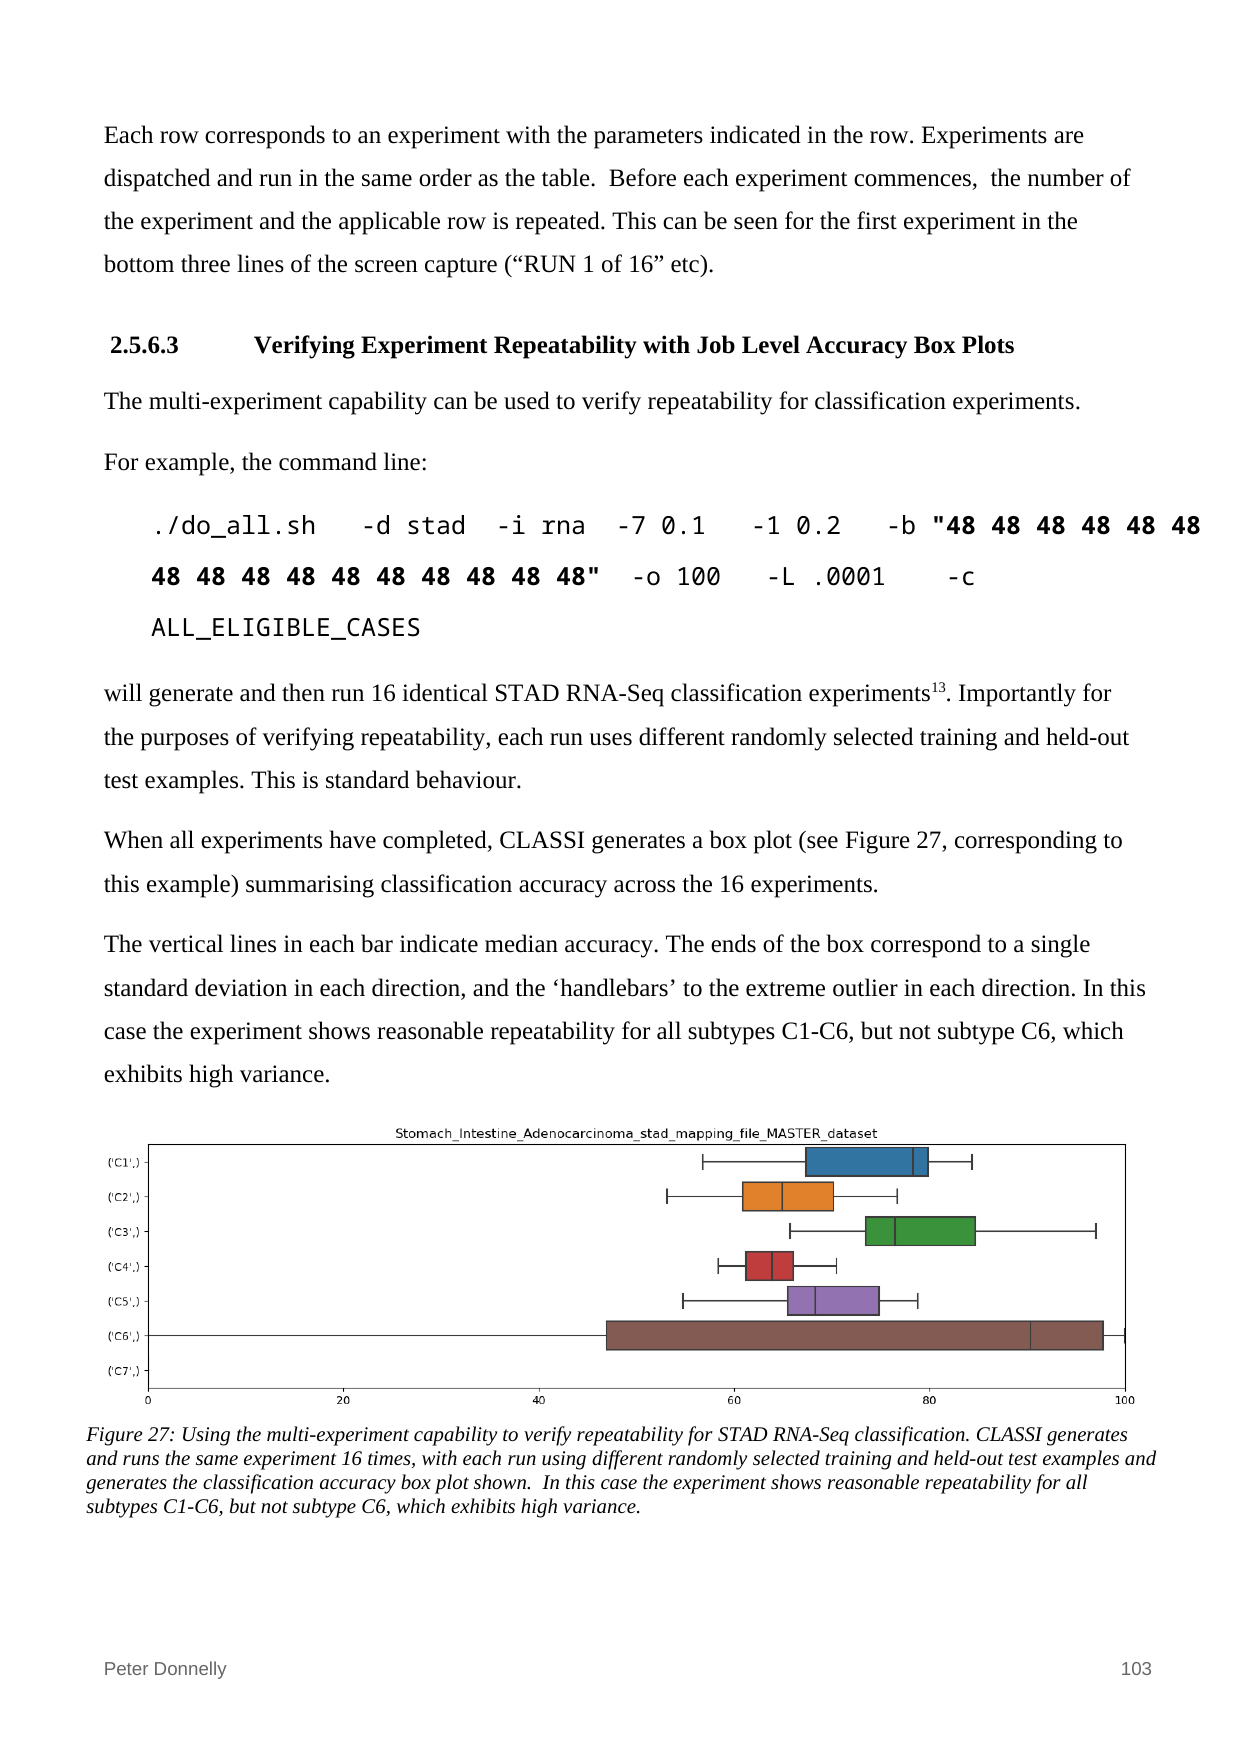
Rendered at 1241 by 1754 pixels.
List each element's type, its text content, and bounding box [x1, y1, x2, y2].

text will generate and then run 16 identical STAD RNA-Seq classification experiments. Importantly for the purposes of verifying repeatability, each run uses different randomly selected training and held-out test examples. This is standard behaviour. [103, 678, 1146, 793]
text The multi-experiment capability can be used to verify repeatability for classification experiments. [103, 386, 1146, 415]
text When all experiments have completed, CLASSI generates a box plot (see Figure 27, corresponding to this example) summarising classification accuracy across the 16 experiments. [103, 826, 1146, 897]
text For example, the command line: [103, 447, 1146, 476]
subtitle Verifying Experiment Repeatability with Job Level Accuracy Box Plots [103, 331, 1146, 359]
text Each row corresponds to an experiment with the parameters indicated in the row. Experiments are dispatched and run in the same order as the table. Before each experiment commences, the number of the experiment and the applicable row is repeated. This can be seen for the first experiment in the bottom three lines of the screen capture (“RUN 1 of 16” etc). [103, 120, 1146, 278]
picture [86, 1110, 1164, 1422]
text Figure 27: Using the multi-experiment capability to verify repeatability for STAD RNA-Seq classification. CLASSI generates and runs the same experiment 16 times, with each run using different randomly selected training and held-out test examples and generates the classification accuracy box plot shown. In this case the experiment shows reasonable repeatability for all subtypes C1-C6, but not subtype C6, which exhibits high variance. [86, 1422, 1164, 1518]
text The vertical lines in each bar indicate median accuracy. The ends of the box correspond to a single standard deviation in each direction, and the ‘handlebars’ to the extreme outlier in each direction. In this case the experiment shows reasonable repeatability for all subtypes C1-C6, but not subtype C6, which exhibits high variance. [103, 929, 1146, 1088]
text ./do_all.sh -d stad -i rna -7 0.1 -1 0.2 -b "48 48 48 48 48 48 48 48 48 48 48 48 48 48 48 48" -o 100 -L .0001 -c ALL_ELIGIBLE_CASES [151, 508, 1206, 644]
